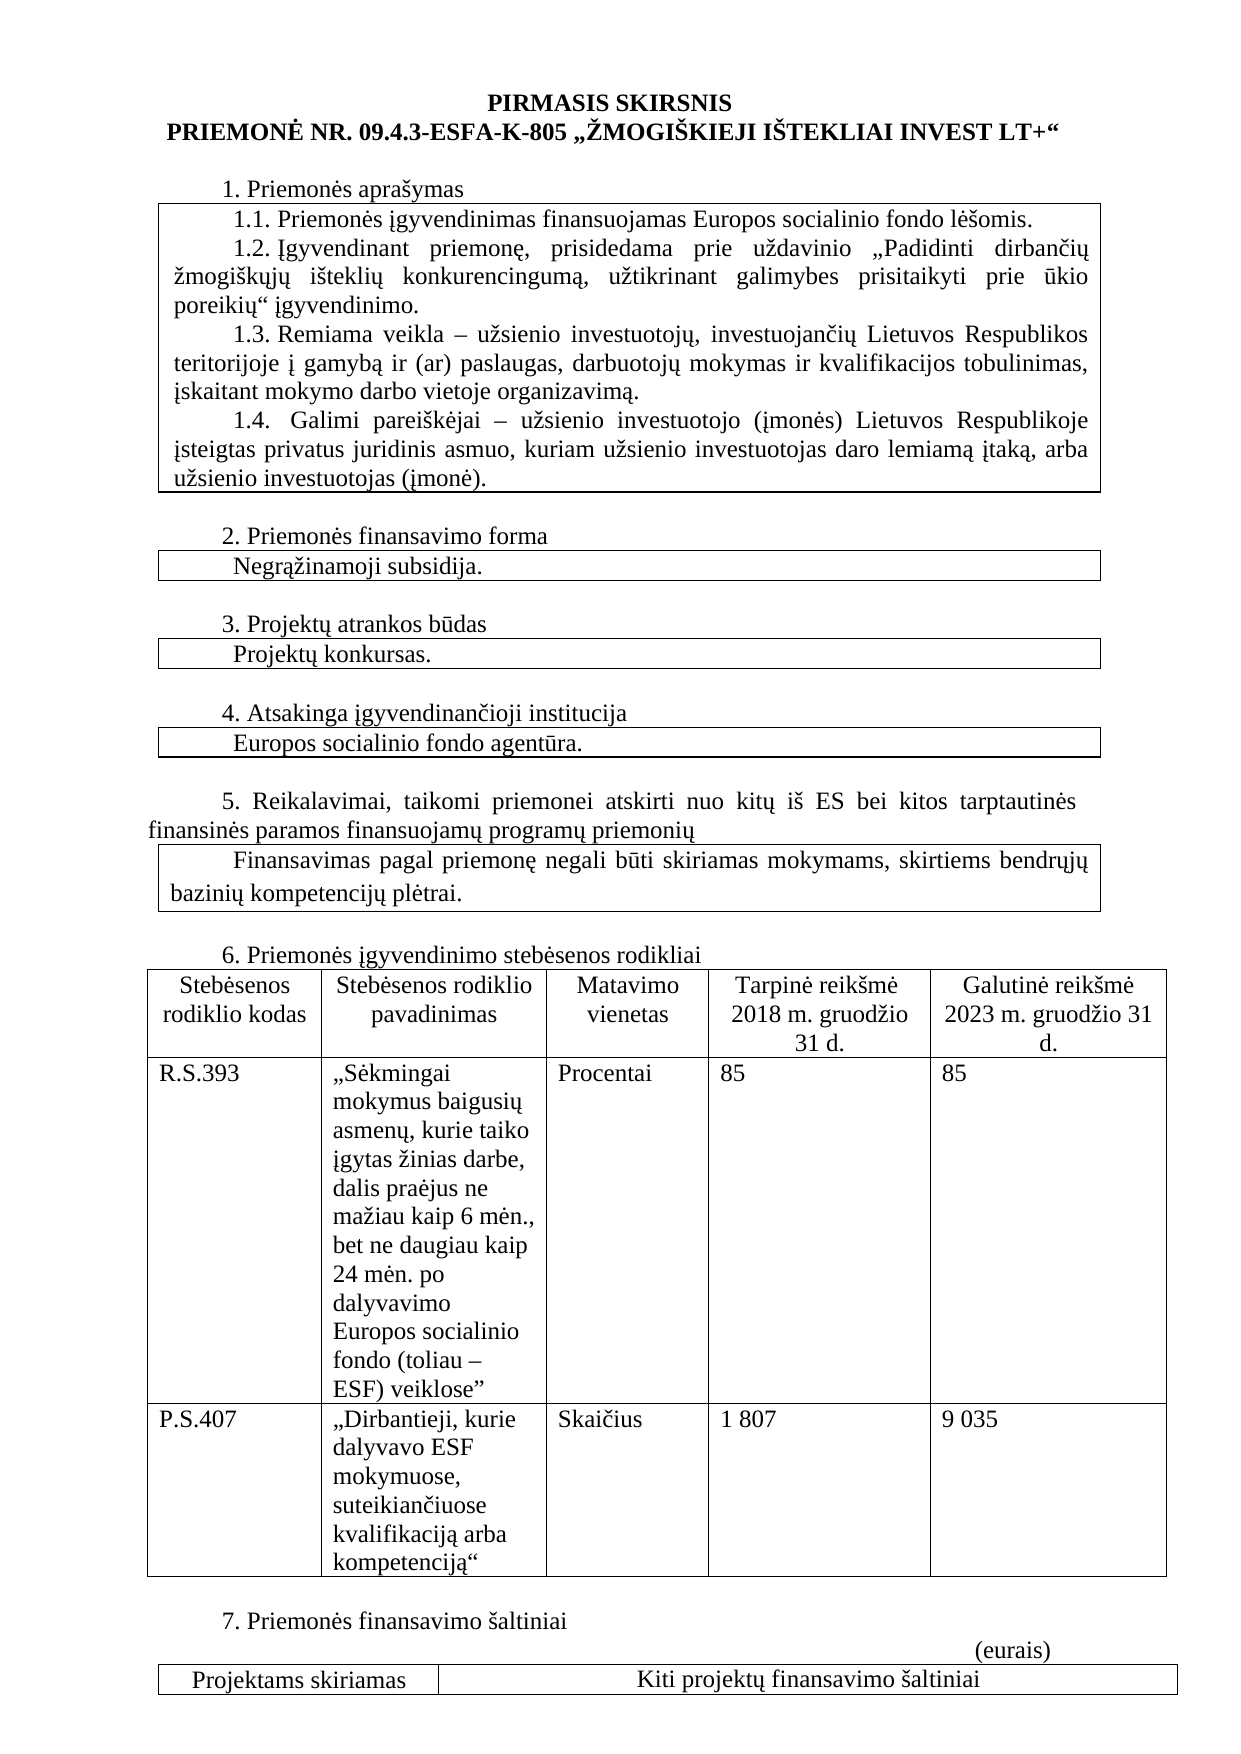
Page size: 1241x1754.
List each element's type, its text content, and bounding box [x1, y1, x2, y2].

text 7. Priemonės finansavimo šaltiniai [148, 1606, 1078, 1635]
table_header Stebėsenos rodiklio kodas [148, 970, 321, 1057]
text 3. Projektų atrankos būdas [148, 609, 1078, 638]
table_header 1.1. Priemonės įgyvendinimas finansuojamas Europos socialinio fondo lėšomis. [159, 204, 1100, 233]
table_cell R.S.393 [148, 1058, 321, 1403]
table_header Tarpinė reikšmė 2018 m. gruodžio 31 d. [709, 970, 930, 1057]
table_cell P.S.407 [148, 1404, 321, 1576]
table_cell „Sėkmingai mokymus baigusių asmenų, kurie taiko įgytas žinias darbe, dalis praėjus ne mažiau kaip 6 mėn., bet ne daugiau kaip 24 mėn. po dalyvavimo Europos socialinio fondo (toliau – ESF) veiklose” [322, 1058, 546, 1403]
table_header Projektams skiriamas [159, 1665, 438, 1694]
table_cell Skaičius [547, 1404, 708, 1576]
table_cell 1.3. Remiama veikla – užsienio investuotojų, investuojančių Lietuvos Respublikos teritorijoje į gamybą ir (ar) paslaugas, darbuotojų mokymas ir kvalifikacijos tobulinimas, įskaitant mokymo darbo vietoje organizavimą. [159, 319, 1100, 405]
table_cell Procentai [547, 1058, 708, 1403]
text 4. Atsakinga įgyvendinančioji institucija [148, 698, 1078, 727]
table_header Matavimo vienetas [547, 970, 708, 1057]
table_header Negrąžinamoji subsidija. [159, 551, 1100, 580]
text 1. Priemonės aprašymas [148, 174, 1078, 203]
table_header Stebėsenos rodiklio pavadinimas [322, 970, 546, 1057]
table_header Europos socialinio fondo agentūra. [159, 728, 1100, 756]
table_cell 9 035 [931, 1404, 1166, 1576]
table_cell „Dirbantieji, kurie dalyvavo ESF mokymuose, suteikiančiuose kvalifikaciją arba kompetenciją“ [322, 1404, 546, 1576]
table_cell 85 [931, 1058, 1166, 1403]
table_cell 1.2. Įgyvendinant priemonę, prisidedama prie uždavinio „Padidinti dirbančių žmogiškųjų išteklių konkurencingumą, užtikrinant galimybes prisitaikyti prie ūkio poreikių“ įgyvendinimo. [159, 233, 1100, 319]
table_cell 1.4. Galimi pareiškėjai – užsienio investuotojo (įmonės) Lietuvos Respublikoje įsteigtas privatus juridinis asmuo, kuriam užsienio investuotojas daro lemiamą įtaką, arba užsienio investuotojas (įmonė). [159, 405, 1100, 491]
text 5. Reikalavimai, taikomi priemonei atskirti nuo kitų iš ES bei kitos tarptautinės finansinės paramos finansuojamų programų priemonių [148, 786, 1078, 844]
table_header Kiti projektų finansavimo šaltiniai [439, 1665, 1177, 1694]
table_header Projektų konkursas. [159, 639, 1100, 668]
table_cell 1 807 [709, 1404, 930, 1576]
text 2. Priemonės finansavimo forma [148, 521, 1078, 550]
text PIRMASIS SKIRSNIS [148, 88, 1078, 117]
table_cell 85 [709, 1058, 930, 1403]
text 6. Priemonės įgyvendinimo stebėsenos rodikliai [148, 941, 1078, 969]
table_header Galutinė reikšmė 2023 m. gruodžio 31 d. [931, 970, 1166, 1057]
text PRIEMONĖ NR. 09.4.3-ESFA-K-805 „Žmogiškieji ištekliai Invest LT+“ [148, 117, 1078, 145]
table_header Finansavimas pagal priemonę negali būti skiriamas mokymams, skirtiems bendrųjų bazinių kompetencijų plėtrai. [159, 845, 1100, 911]
text (eurais) [148, 1635, 1078, 1663]
